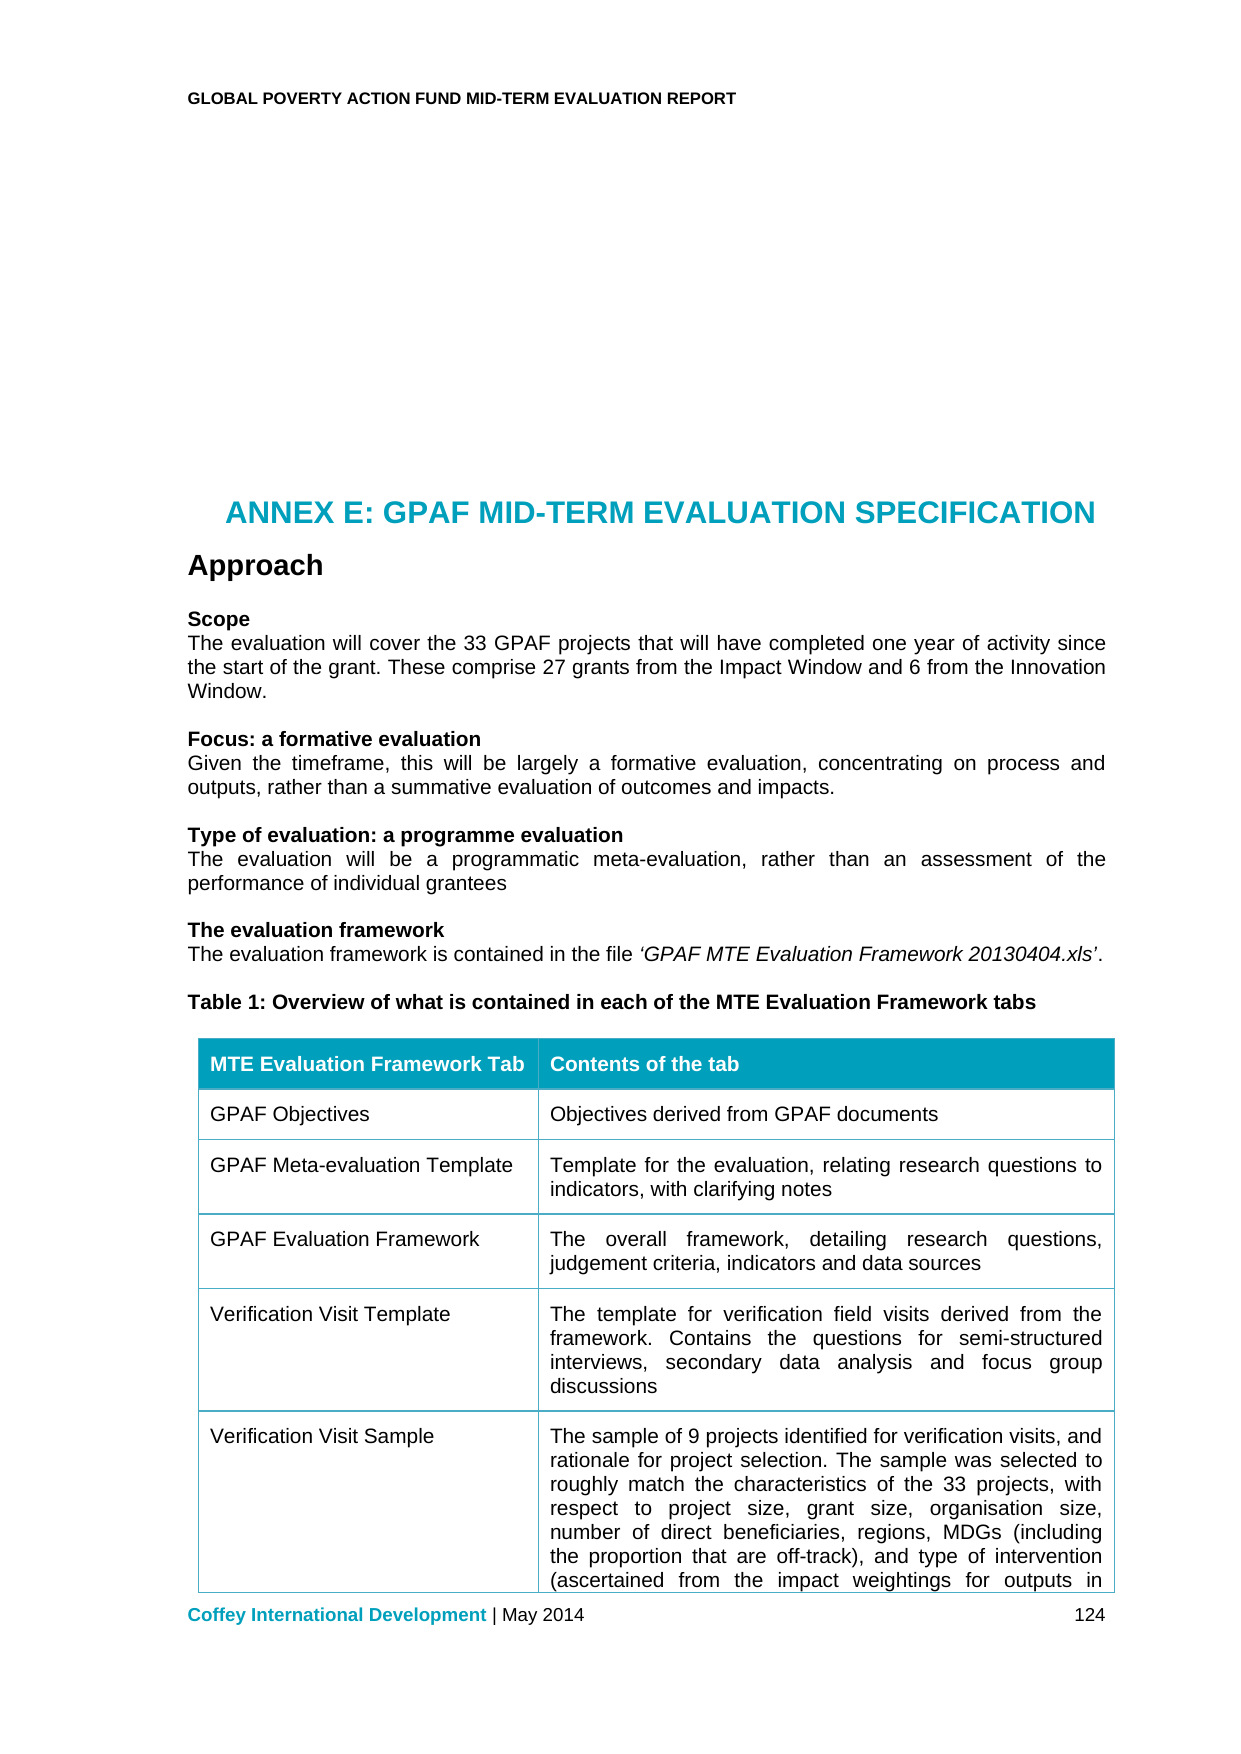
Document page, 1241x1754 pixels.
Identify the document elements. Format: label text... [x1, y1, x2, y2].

text Focus: a formative evaluation [187, 727, 1107, 751]
text The evaluation will cover the 33 GPAF projects that will have completed one year of activity since the start of the grant. These comprise 27 grants from the Impact Window and 6 from the Innovation Window. [187, 631, 1107, 703]
table_cell GPAF Evaluation Framework [199, 1215, 538, 1288]
table_cell The template for verification field visits derived from the framework. Contains the questions for semi-structured interviews, secondary data analysis and focus group discussions [539, 1289, 1114, 1410]
text Table 1: Overview of what is contained in each of the MTE Evaluation Framework tabs [187, 990, 1107, 1014]
text Scope [187, 607, 1107, 631]
table_cell The sample of 9 projects identified for verification visits, and rationale for project selection. The sample was selected to roughly match the characteristics of the 33 projects, with respect to project size, grant size, organisation size, number of direct beneficiaries, regions, MDGs (including the proportion that are off-track), and type of intervention (ascertained from the impact weightings for outputs in [539, 1412, 1114, 1592]
text The evaluation framework is contained in the file ‘GPAF MTE Evaluation Framework 20130404.xls’. [187, 942, 1107, 966]
text Given the timeframe, this will be largely a formative evaluation, concentrating on process and outputs, rather than a summative evaluation of outcomes and impacts. [187, 751, 1107, 798]
text The evaluation framework [187, 918, 1107, 942]
table_cell Objectives derived from GPAF documents [539, 1090, 1114, 1139]
table_cell Verification Visit Template [199, 1289, 538, 1410]
table_cell The overall framework, detailing research questions, judgement criteria, indicators and data sources [539, 1215, 1114, 1288]
text The evaluation will be a programmatic meta-evaluation, rather than an assessment of the performance of individual grantees [187, 846, 1107, 894]
subtitle Annex E: GPAF Mid-term Evaluation specification [225, 494, 1107, 530]
table_cell Template for the evaluation, relating research questions to indicators, with clarifying notes [539, 1140, 1114, 1213]
table_cell GPAF Objectives [199, 1090, 538, 1139]
text Approach [187, 547, 1107, 581]
table_cell GPAF Meta-evaluation Template [199, 1140, 538, 1213]
table_header MTE Evaluation Framework Tab [199, 1039, 538, 1088]
table_header Contents of the tab [539, 1039, 1114, 1088]
table_cell Verification Visit Sample [199, 1412, 538, 1592]
text Type of evaluation: a programme evaluation [187, 822, 1107, 846]
